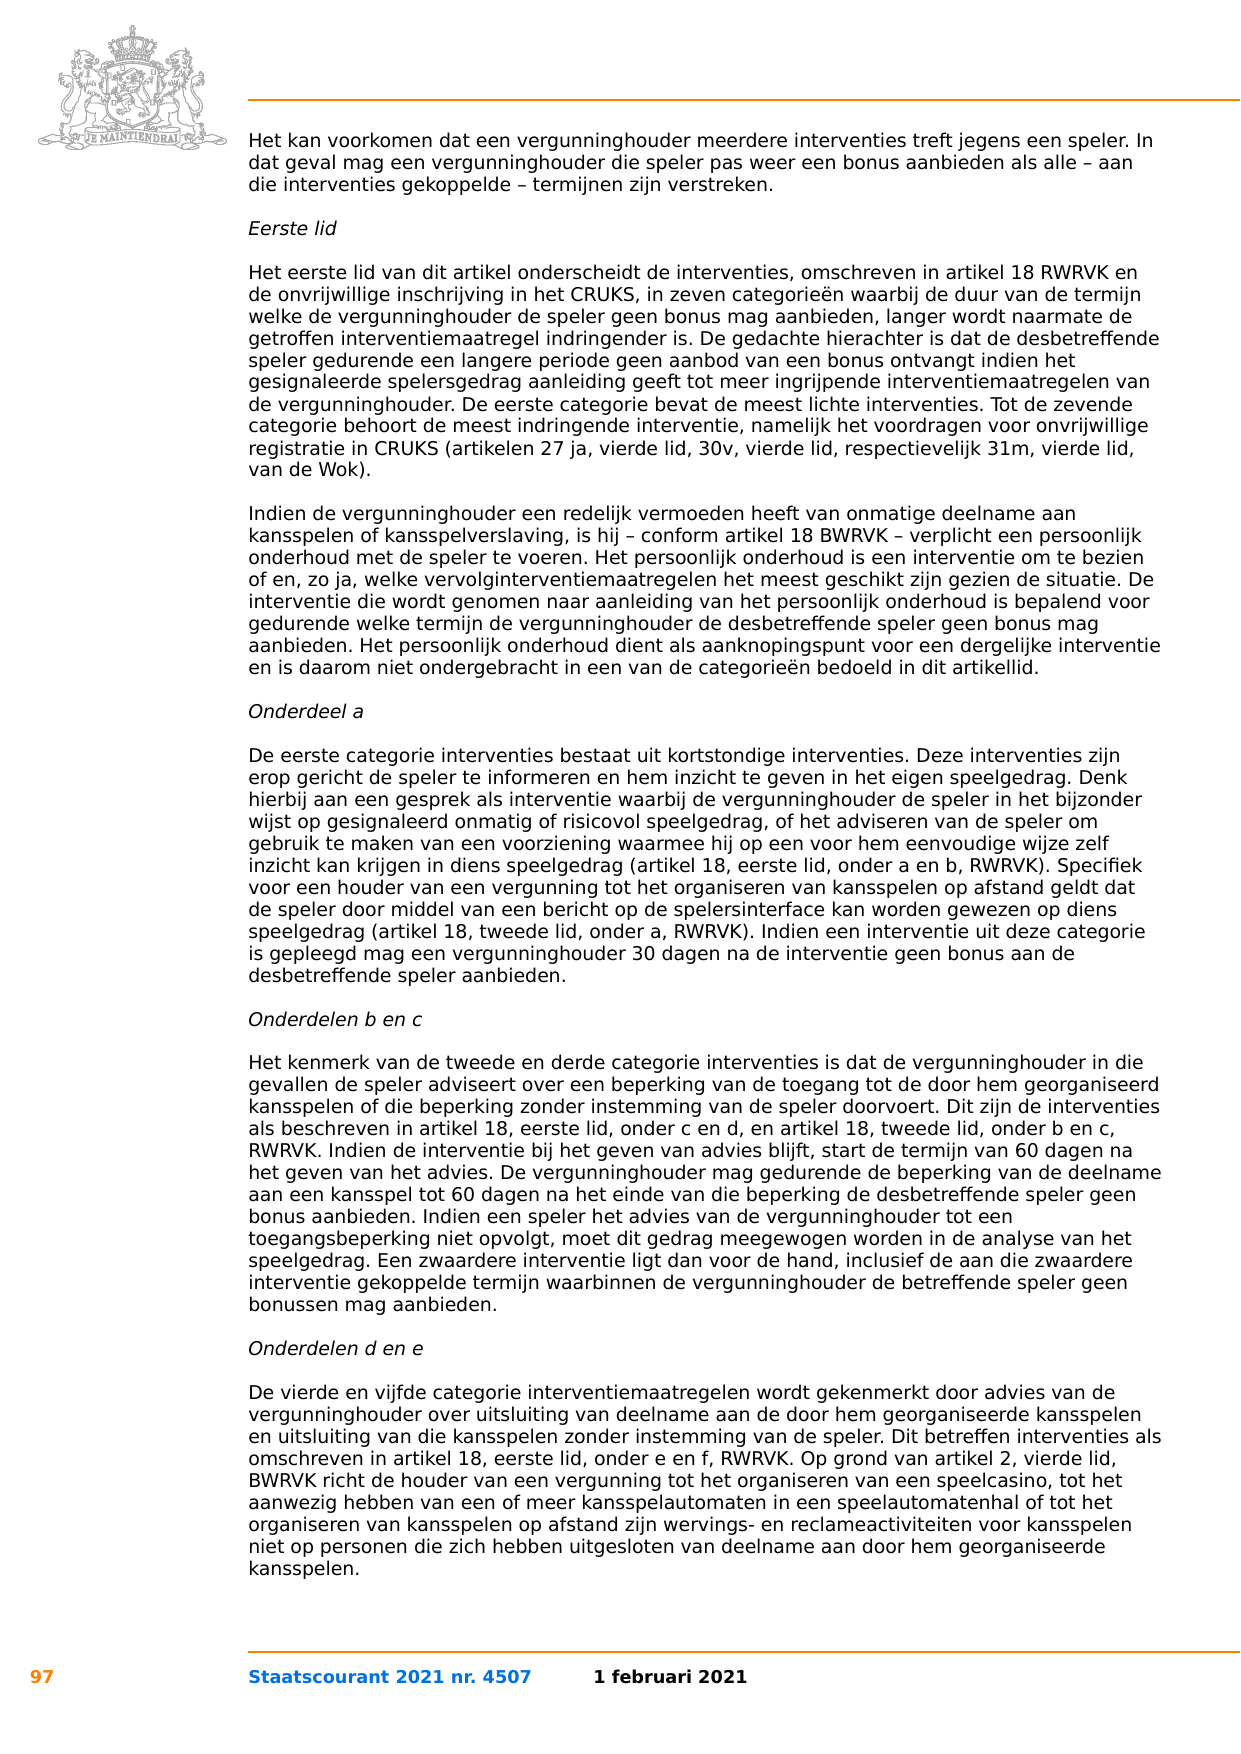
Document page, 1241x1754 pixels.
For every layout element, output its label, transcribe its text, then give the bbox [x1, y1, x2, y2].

text Indien de vergunninghouder een redelijk vermoeden heeft van onmatige deelname aan kansspelen of kansspelverslaving, is hij – conform artikel 18 BWRVK – verplicht een persoonlijk onderhoud met de speler te voeren. Het persoonlijk onderhoud is een interventie om te bezien of en, zo ja, welke vervolginterventiemaatregelen het meest geschikt zijn gezien de situatie. De interventie die wordt genomen naar aanleiding van het persoonlijk onderhoud is bepalend voor gedurende welke termijn de vergunninghouder de desbetreffende speler geen bonus mag aanbieden. Het persoonlijk onderhoud dient als aanknopingspunt voor een dergelijke interventie en is daarom niet ondergebracht in een van de categorieën bedoeld in dit artikellid. [248, 503, 1163, 679]
text Het kan voorkomen dat een vergunninghouder meerdere interventies treft jegens een speler. In dat geval mag een vergunninghouder die speler pas weer een bonus aanbieden als alle – aan die interventies gekoppelde – termijnen zijn verstreken. [248, 130, 1163, 196]
subtitle Onderdeel a [248, 701, 1163, 723]
text De vierde en vijfde categorie interventiemaatregelen wordt gekenmerkt door advies van de vergunninghouder over uitsluiting van deelname aan de door hem georganiseerde kansspelen en uitsluiting van die kansspelen zonder instemming van de speler. Dit betreffen interventies als omschreven in artikel 18, eerste lid, onder e en f, RWRVK. Op grond van artikel 2, vierde lid, BWRVK richt de houder van een vergunning tot het organiseren van een speelcasino, tot het aanwezig hebben van een of meer kansspelautomaten in een speelautomatenhal of tot het organiseren van kansspelen op afstand zijn wervings- en reclameactiviteiten voor kansspelen niet op personen die zich hebben uitgesloten van deelname aan door hem georganiseerde kansspelen. [248, 1382, 1163, 1579]
picture [38, 25, 227, 150]
subtitle Onderdelen d en e [248, 1338, 1163, 1360]
subtitle Onderdelen b en c [248, 1008, 1163, 1030]
text Het eerste lid van dit artikel onderscheidt de interventies, omschreven in artikel 18 RWRVK en de onvrijwillige inschrijving in het CRUKS, in zeven categorieën waarbij de duur van de termijn welke de vergunninghouder de speler geen bonus mag aanbieden, langer wordt naarmate de getroffen interventiemaatregel indringender is. De gedachte hierachter is dat de desbetreffende speler gedurende een langere periode geen aanbod van een bonus ontvangt indien het gesignaleerde spelersgedrag aanleiding geeft tot meer ingrijpende interventiemaatregelen van de vergunninghouder. De eerste categorie bevat de meest lichte interventies. Tot de zevende categorie behoort de meest indringende interventie, namelijk het voordragen voor onvrijwillige registratie in CRUKS (artikelen 27 ja, vierde lid, 30v, vierde lid, respectievelijk 31m, vierde lid, van de Wok). [248, 262, 1163, 481]
text Het kenmerk van de tweede en derde categorie interventies is dat de vergunninghouder in die gevallen de speler adviseert over een beperking van de toegang tot de door hem georganiseerd kansspelen of die beperking zonder instemming van de speler doorvoert. Dit zijn de interventies als beschreven in artikel 18, eerste lid, onder c en d, en artikel 18, tweede lid, onder b en c, RWRVK. Indien de interventie bij het geven van advies blijft, start de termijn van 60 dagen na het geven van het advies. De vergunninghouder mag gedurende de beperking van de deelname aan een kansspel tot 60 dagen na het einde van die beperking de desbetreffende speler geen bonus aanbieden. Indien een speler het advies van de vergunninghouder tot een toegangsbeperking niet opvolgt, moet dit gedrag meegewogen worden in de analyse van het speelgedrag. Een zwaardere interventie ligt dan voor de hand, inclusief de aan die zwaardere interventie gekoppelde termijn waarbinnen de vergunninghouder de betreffende speler geen bonussen mag aanbieden. [248, 1052, 1163, 1316]
text De eerste categorie interventies bestaat uit kortstondige interventies. Deze interventies zijn erop gericht de speler te informeren en hem inzicht te geven in het eigen speelgedrag. Denk hierbij aan een gesprek als interventie waarbij de vergunninghouder de speler in het bijzonder wijst op gesignaleerd onmatig of risicovol speelgedrag, of het adviseren van de speler om gebruik te maken van een voorziening waarmee hij op een voor hem eenvoudige wijze zelf inzicht kan krijgen in diens speelgedrag (artikel 18, eerste lid, onder a en b, RWRVK). Specifiek voor een houder van een vergunning tot het organiseren van kansspelen op afstand geldt dat de speler door middel van een bericht op de spelersinterface kan worden gewezen op diens speelgedrag (artikel 18, tweede lid, onder a, RWRVK). Indien een interventie uit deze categorie is gepleegd mag een vergunninghouder 30 dagen na de interventie geen bonus aan de desbetreffende speler aanbieden. [248, 745, 1163, 987]
subtitle Eerste lid [248, 218, 1163, 240]
